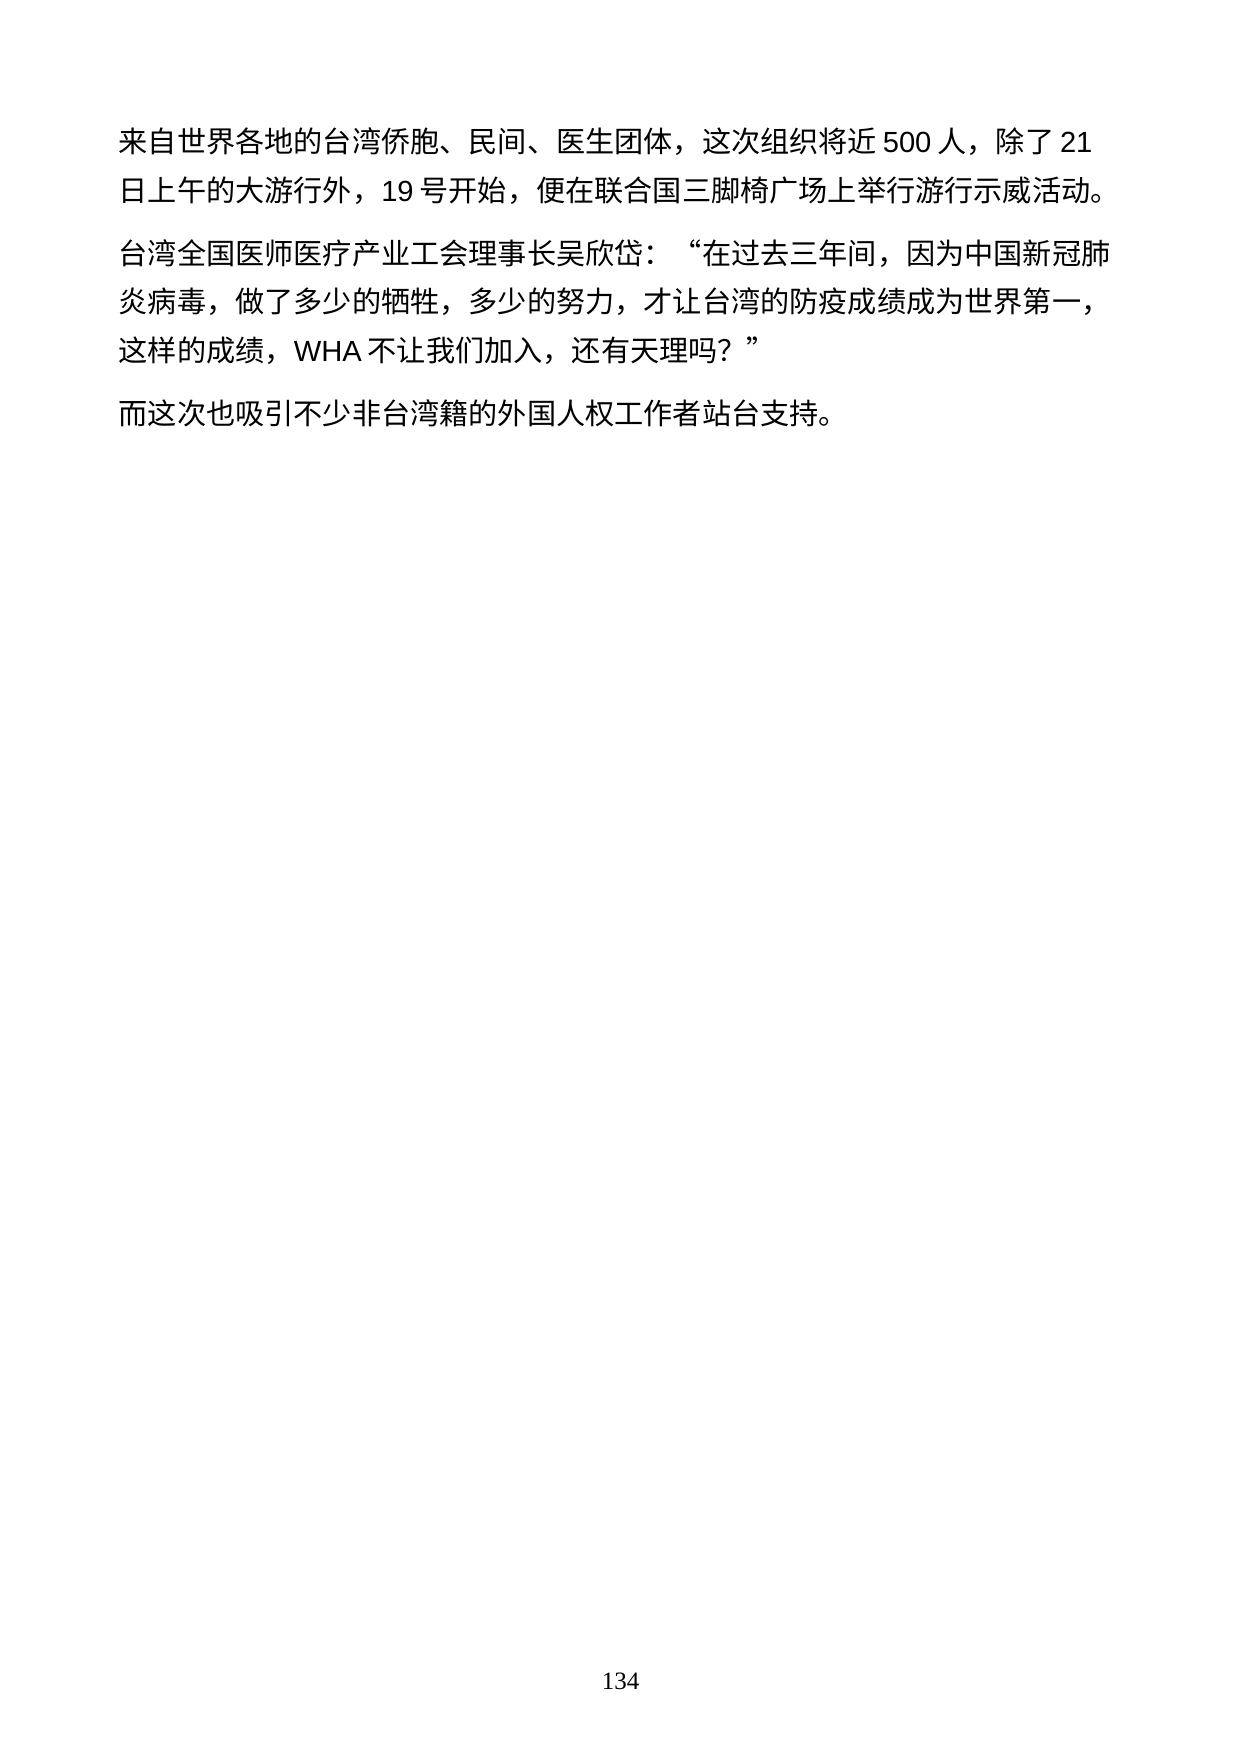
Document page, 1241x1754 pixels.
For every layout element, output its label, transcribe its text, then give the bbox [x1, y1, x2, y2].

text 台湾全国医师医疗产业工会理事长吴欣岱：“在过去三年间，因为中国新冠肺炎病毒，做了多少的牺牲，多少的努力，才让台湾的防疫成绩成为世界第一，这样的成绩，WHA不让我们加入，还有天理吗？” [118, 230, 1122, 369]
text 而这次也吸引不少非台湾籍的外国人权工作者站台支持。 [118, 390, 1122, 433]
text 来自世界各地的台湾侨胞、民间、医生团体，这次组织将近500人，除了21日上午的大游行外，19号开始，便在联合国三脚椅广场上举行游行示威活动。 [118, 118, 1122, 209]
